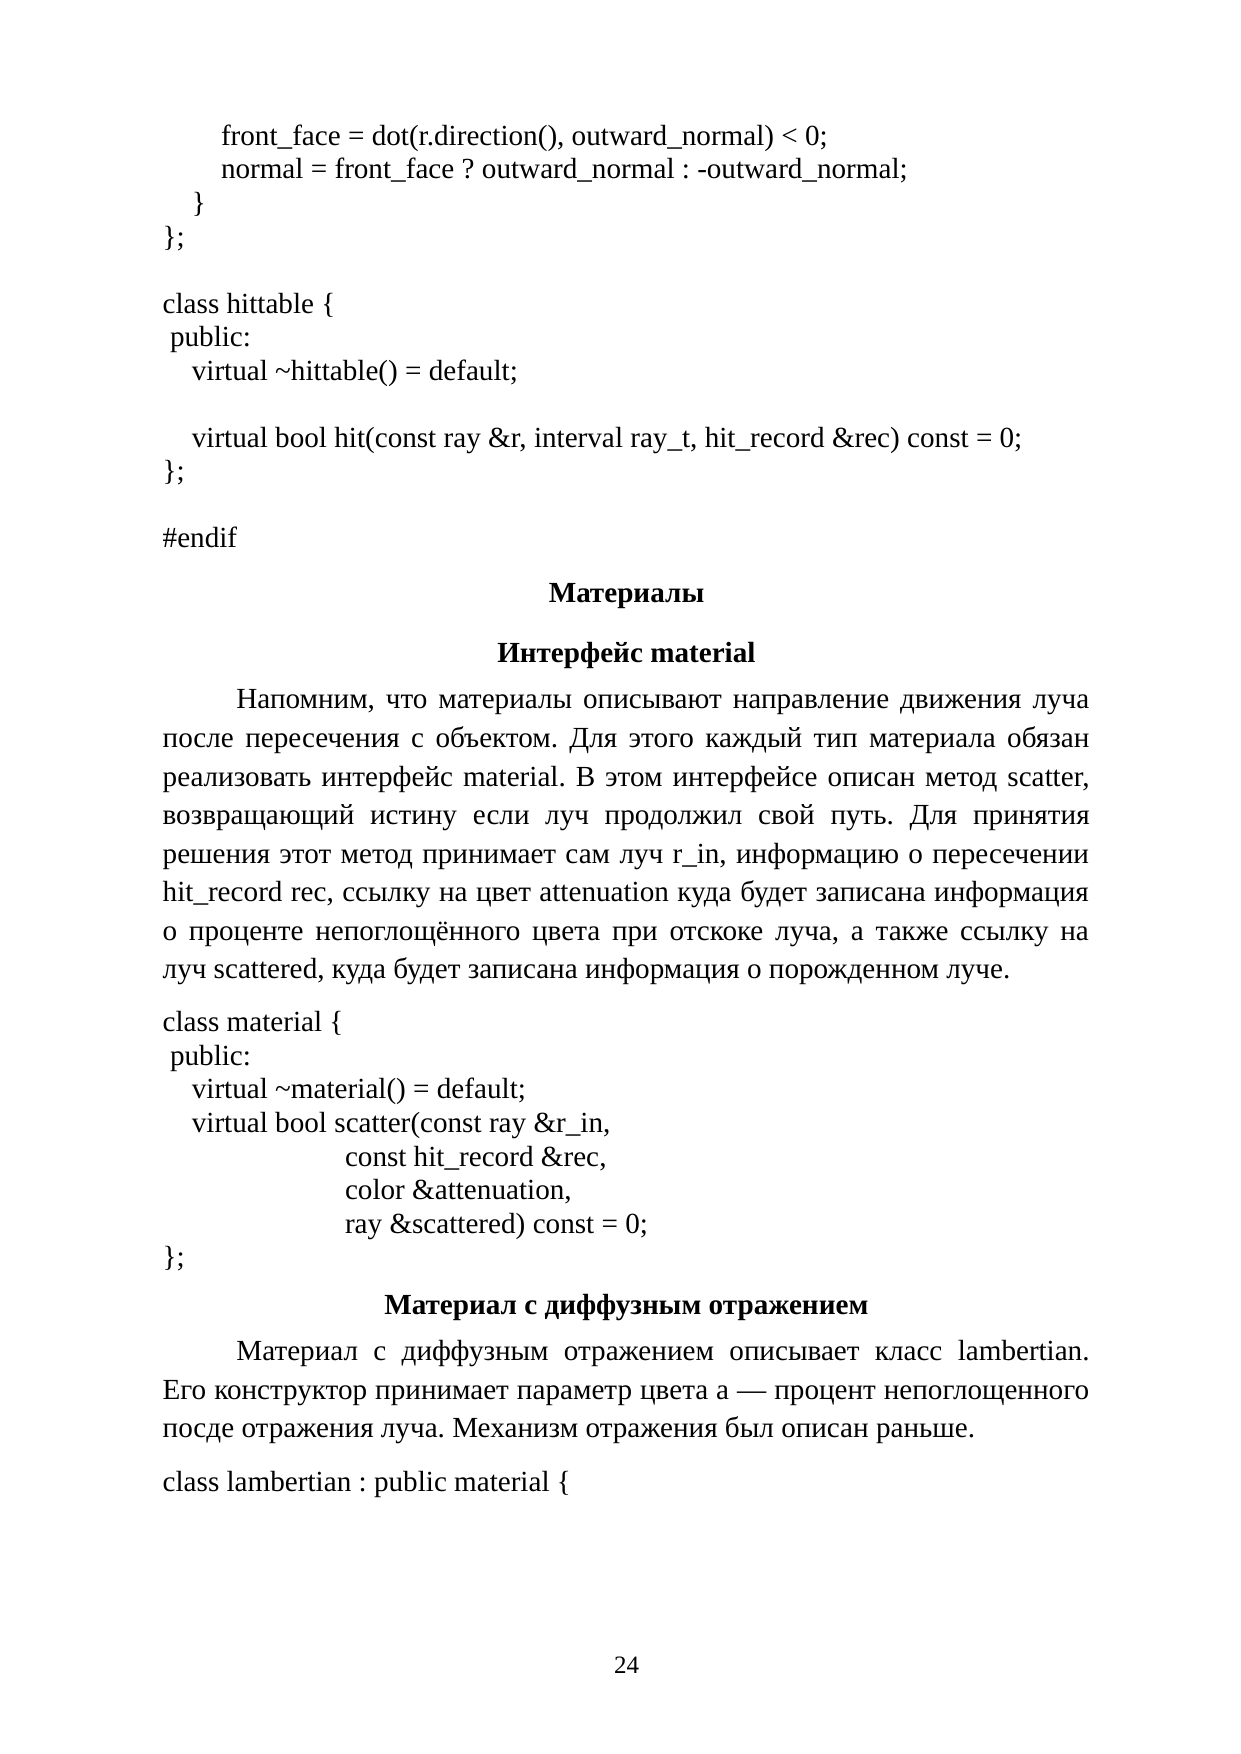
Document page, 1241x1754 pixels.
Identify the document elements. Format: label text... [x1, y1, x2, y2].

text public: [162, 319, 1090, 353]
text class lambertian : public material { [162, 1464, 1090, 1497]
text front_face = dot(r.direction(), outward_normal) < 0; [162, 118, 1090, 152]
text normal = front_face ? outward_normal : -outward_normal; [162, 152, 1090, 185]
subtitle Материал с диффузным отражением [162, 1287, 1090, 1321]
text }; [162, 1239, 1090, 1273]
text virtual bool scatter(const ray &r_in, [162, 1105, 1090, 1139]
text }; [162, 219, 1090, 252]
text } [162, 185, 1090, 219]
text }; [162, 453, 1090, 487]
subtitle Интерфейс material [162, 636, 1090, 669]
text virtual bool hit(const ray &r, interval ray_t, hit_record &rec) const = 0; [162, 420, 1090, 453]
text class material { [162, 1004, 1090, 1038]
text virtual ~material() = default; [162, 1072, 1090, 1105]
text color &attenuation, [162, 1172, 1090, 1206]
text Материал с диффузным отражением описывает класс lambertian. Его конструктор принимает параметр цвета a — процент непоглощенного посде отражения луча. Механизм отражения был описан раньше. [162, 1333, 1090, 1444]
subtitle Материалы [162, 575, 1090, 608]
text const hit_record &rec, [162, 1139, 1090, 1172]
text public: [162, 1038, 1090, 1072]
text class hittable { [162, 286, 1090, 319]
text ray &scattered) const = 0; [162, 1206, 1090, 1239]
text virtual ~hittable() = default; [162, 353, 1090, 386]
text #endif [162, 521, 1090, 554]
text Напомним, что материалы описывают направление движения луча после пересечения с объектом. Для этого каждый тип материала обязан реализовать интерфейс material. В этом интерфейсе описан метод scatter, возвращающий истину если луч продолжил свой путь. Для принятия решения этот метод принимает сам луч r_in, информацию о пересечении hit_record rec, ссылку на цвет attenuation куда будет записана информация о проценте непоглощённого цвета при отскоке луча, а также ссылку на луч scattered, куда будет записана информация о порожденном луче. [162, 682, 1090, 985]
